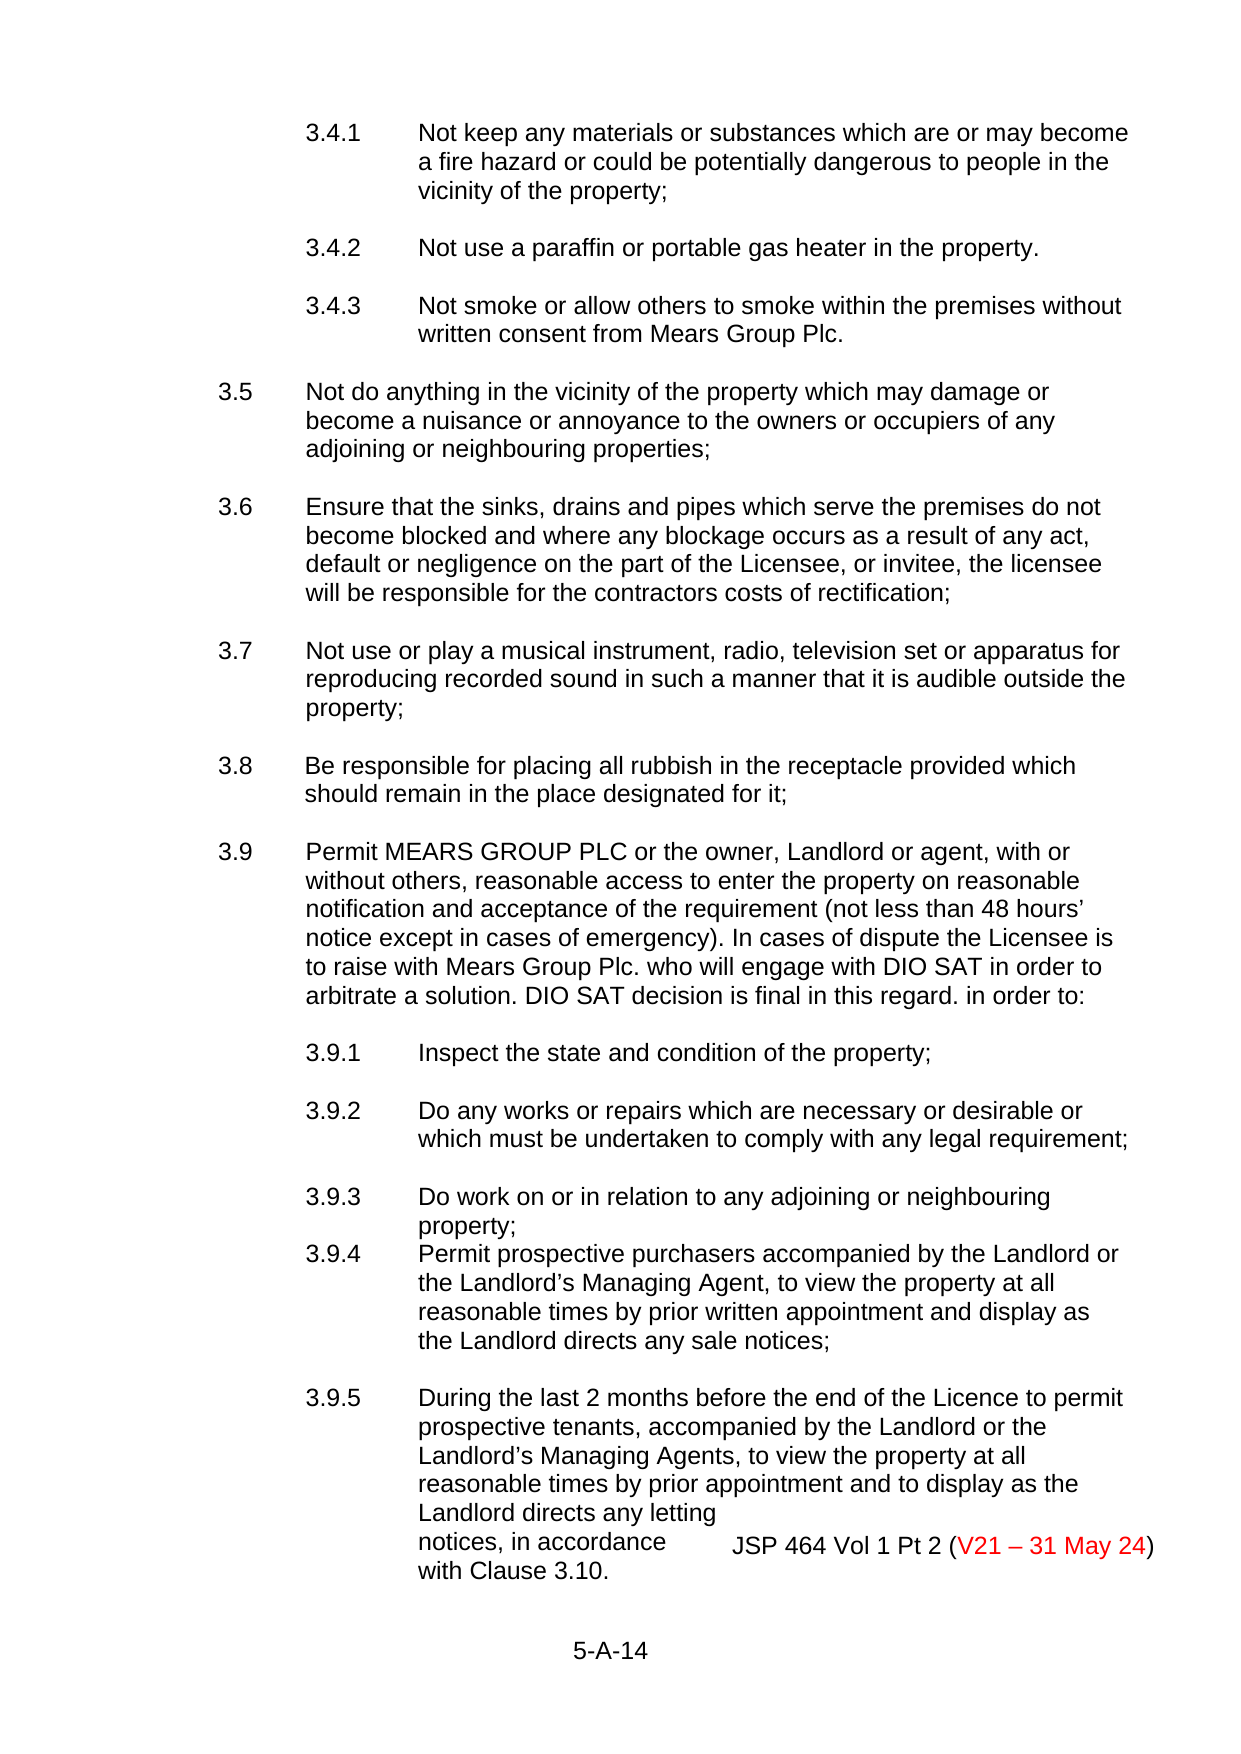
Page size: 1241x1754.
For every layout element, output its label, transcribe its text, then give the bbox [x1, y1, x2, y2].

table_cell [129, 1383, 192, 1613]
table_cell 3.9.1 [279, 1038, 392, 1096]
table_cell [129, 751, 192, 837]
table_cell Do work on or in relation to any adjoining or neighbouring property; [392, 1182, 1142, 1239]
table_cell Not do anything in the vicinity of the property which may damage or become a nuisance or annoyance to the owners or occupiers of any adjoining or neighbouring properties; [279, 377, 1142, 492]
table_cell 3.9 [192, 837, 279, 1038]
table_cell [192, 291, 279, 377]
table_cell [129, 1182, 192, 1239]
table_cell [129, 636, 192, 751]
table_cell [129, 492, 192, 636]
table_cell [129, 837, 192, 1038]
table_cell Be responsible for placing all rubbish in the receptacle provided which should remain in the place designated for it; [279, 751, 1142, 837]
table_cell [192, 233, 279, 291]
table_cell Permit prospective purchasers accompanied by the Landlord or the Landlord’s Managing Agent, to view the property at all reasonable times by prior written appointment and display as the Landlord directs any sale notices; [392, 1239, 1142, 1383]
table_cell [192, 118, 279, 233]
table_cell 3.8 [192, 751, 279, 837]
table_cell 3.4.1 [279, 118, 392, 233]
table_cell [129, 1038, 192, 1096]
table_cell Inspect the state and condition of the property; [392, 1038, 1142, 1096]
table_cell Ensure that the sinks, drains and pipes which serve the premises do not become blocked and where any blockage occurs as a result of any act, default or negligence on the part of the Licensee, or invitee, the licensee will be responsible for the contractors costs of rectification; [279, 492, 1142, 636]
table_cell Permit MEARS GROUP PLC or the owner, Landlord or agent, with or without others, reasonable access to enter the property on reasonable notification and acceptance of the requirement (not less than 48 hours’ notice except in cases of emergency). In cases of dispute the Licensee is to raise with Mears Group Plc. who will engage with DIO SAT in order to arbitrate a solution. DIO SAT decision is final in this regard. in order to: [279, 837, 1142, 1038]
table_cell Not use a paraffin or portable gas heater in the property. [392, 233, 1142, 291]
table_cell [192, 1096, 279, 1182]
table_cell 3.4.3 [279, 291, 392, 377]
table_cell [129, 233, 192, 291]
table_cell Not use or play a musical instrument, radio, television set or apparatus for reproducing recorded sound in such a manner that it is audible outside the property; [279, 636, 1142, 751]
table_cell 3.6 [192, 492, 279, 636]
table_cell 3.9.3 [279, 1182, 392, 1239]
table_cell 3.5 [192, 377, 279, 492]
table_cell Not keep any materials or substances which are or may become a fire hazard or could be potentially dangerous to people in the vicinity of the property; [392, 118, 1142, 233]
table_cell [129, 118, 192, 233]
table_cell 3.4.2 [279, 233, 392, 291]
table_cell [192, 1239, 279, 1383]
table_cell [129, 1096, 192, 1182]
table_cell During the last 2 months before the end of the Licence to permit prospective tenants, accompanied by the Landlord or the Landlord’s Managing Agents, to view the property at all reasonable times by prior appointment and to display as the Landlord directs any letting notices, in accordance with Clause 3.10. [392, 1383, 1142, 1613]
table_cell [129, 1239, 192, 1383]
table_cell [192, 1182, 279, 1239]
table_cell [129, 377, 192, 492]
table_cell 3.9.2 [279, 1096, 392, 1182]
table_cell [192, 1038, 279, 1096]
table_cell 3.9.5 [279, 1383, 392, 1613]
table_cell Not smoke or allow others to smoke within the premises without written consent from Mears Group Plc. [392, 291, 1142, 377]
table_cell [192, 1383, 279, 1613]
table_cell Do any works or repairs which are necessary or desirable or which must be undertaken to comply with any legal requirement; [392, 1096, 1142, 1182]
table_cell 3.9.4 [279, 1239, 392, 1383]
table_cell 3.7 [192, 636, 279, 751]
table_cell [129, 291, 192, 377]
